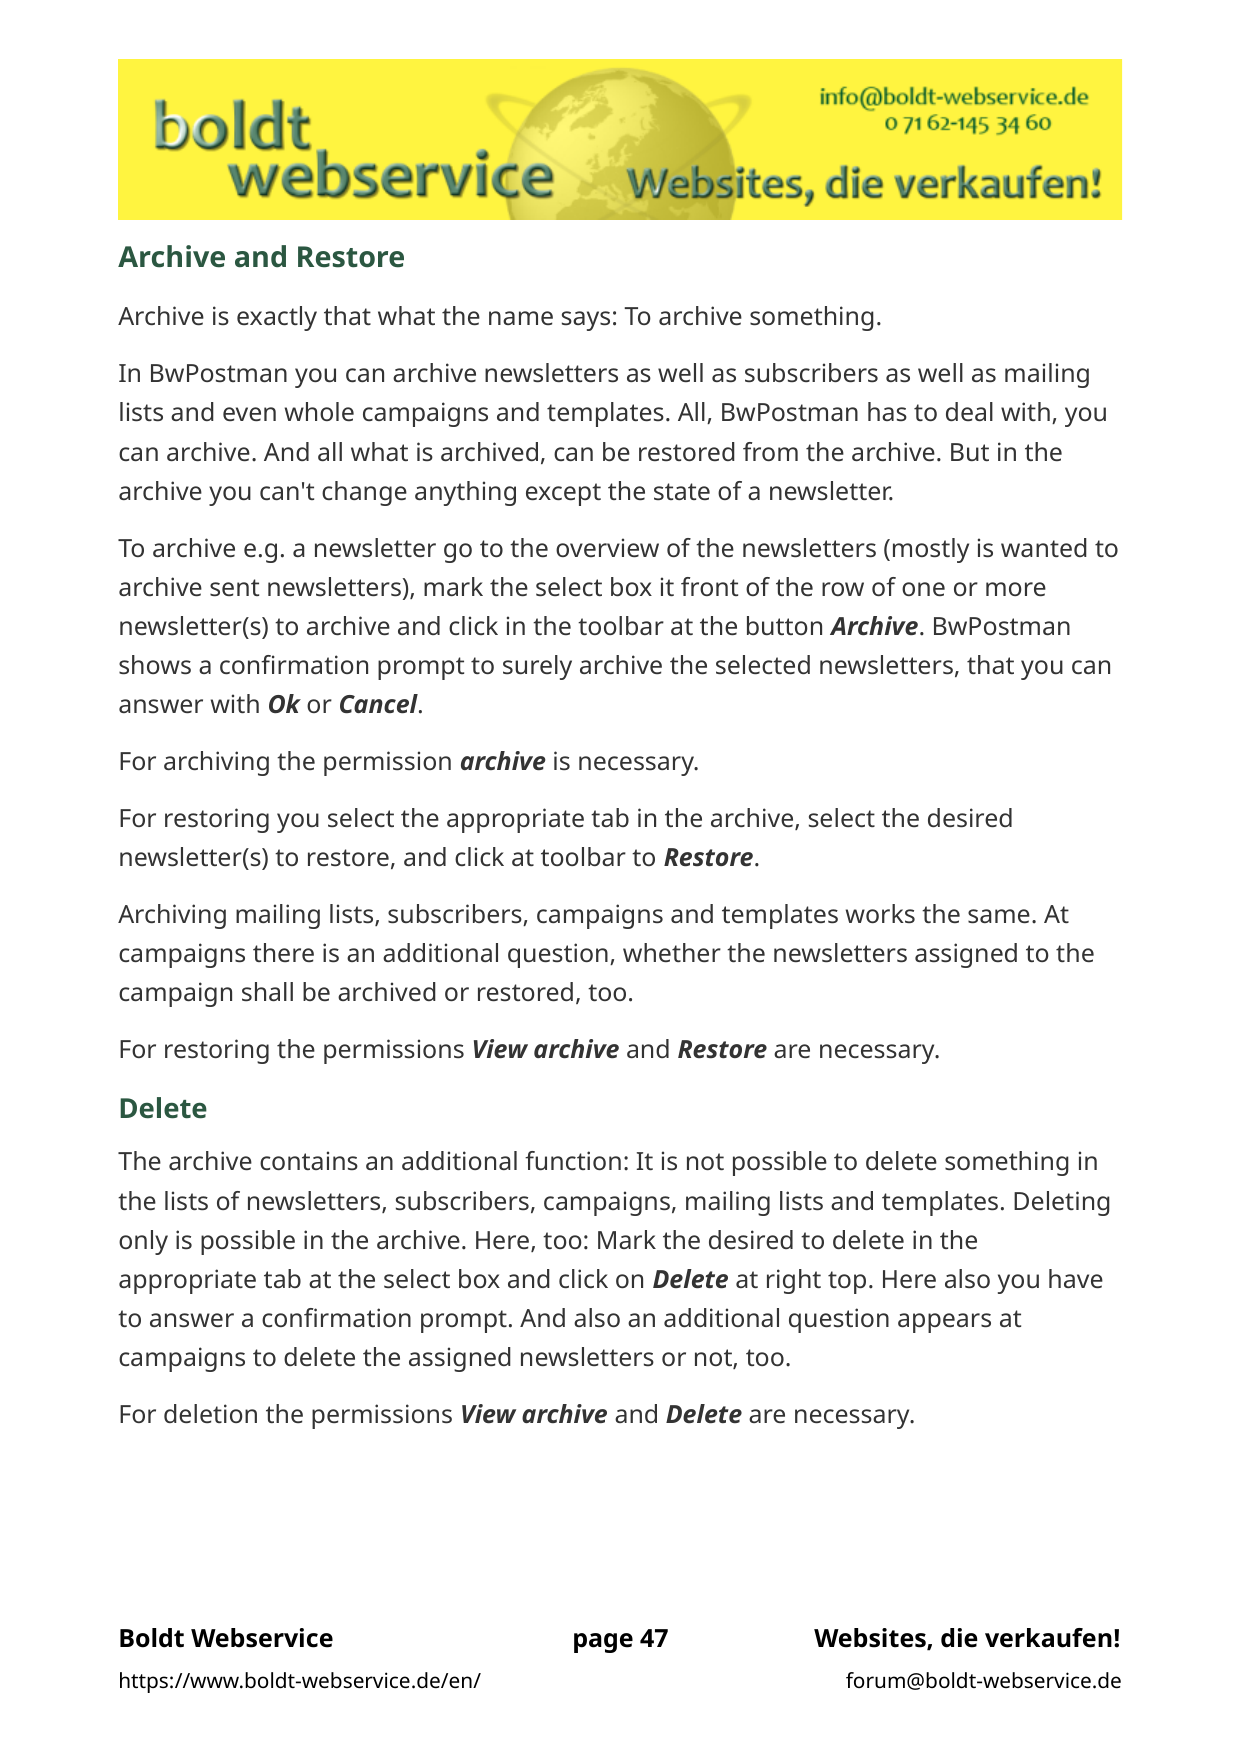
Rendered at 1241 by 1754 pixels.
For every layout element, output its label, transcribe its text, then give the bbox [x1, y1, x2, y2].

text For restoring the permissions View archive and Restore are necessary. [118, 1032, 1122, 1066]
text For deletion the permissions View archive and Delete are necessary. [118, 1397, 1122, 1431]
text Archiving mailing lists, subscribers, campaigns and templates works the same. At campaigns there is an additional question, whether the newsletters assigned to the campaign shall be archived or restored, too. [118, 897, 1122, 1009]
text For archiving the permission archive is necessary. [118, 744, 1122, 778]
text In BwPostman you can archive newsletters as well as subscribers as well as mailing lists and even whole campaigns and templates. All, BwPostman has to deal with, you can archive. And all what is archived, can be restored from the archive. But in the archive you can't change anything except the state of a newsletter. [118, 356, 1122, 507]
text To archive e.g. a newsletter go to the overview of the newsletters (mostly is wanted to archive sent newsletters), mark the select box it front of the row of one or more newsletter(s) to archive and click in the toolbar at the button Archive. BwPostman shows a confirmation prompt to surely archive the selected newsletters, that you can answer with Ok or Cancel. [118, 530, 1122, 721]
text For restoring you select the appropriate tab in the archive, select the desired newsletter(s) to restore, and click at toolbar to Restore. [118, 801, 1122, 874]
picture [118, 59, 1123, 220]
subtitle Delete [118, 1089, 1122, 1126]
text Archive is exactly that what the name says: To archive something. [118, 299, 1122, 333]
text The archive contains an additional function: It is not possible to delete something in the lists of newsletters, subscribers, campaigns, mailing lists and templates. Deleting only is possible in the archive. Here, too: Mark the desired to delete in the appropriate tab at the select box and click on Delete at right top. Here also you have to answer a confirmation prompt. And also an additional question appears at campaigns to delete the assigned newsletters or not, too. [118, 1144, 1122, 1374]
subtitle Archive and Restore [118, 236, 1122, 275]
